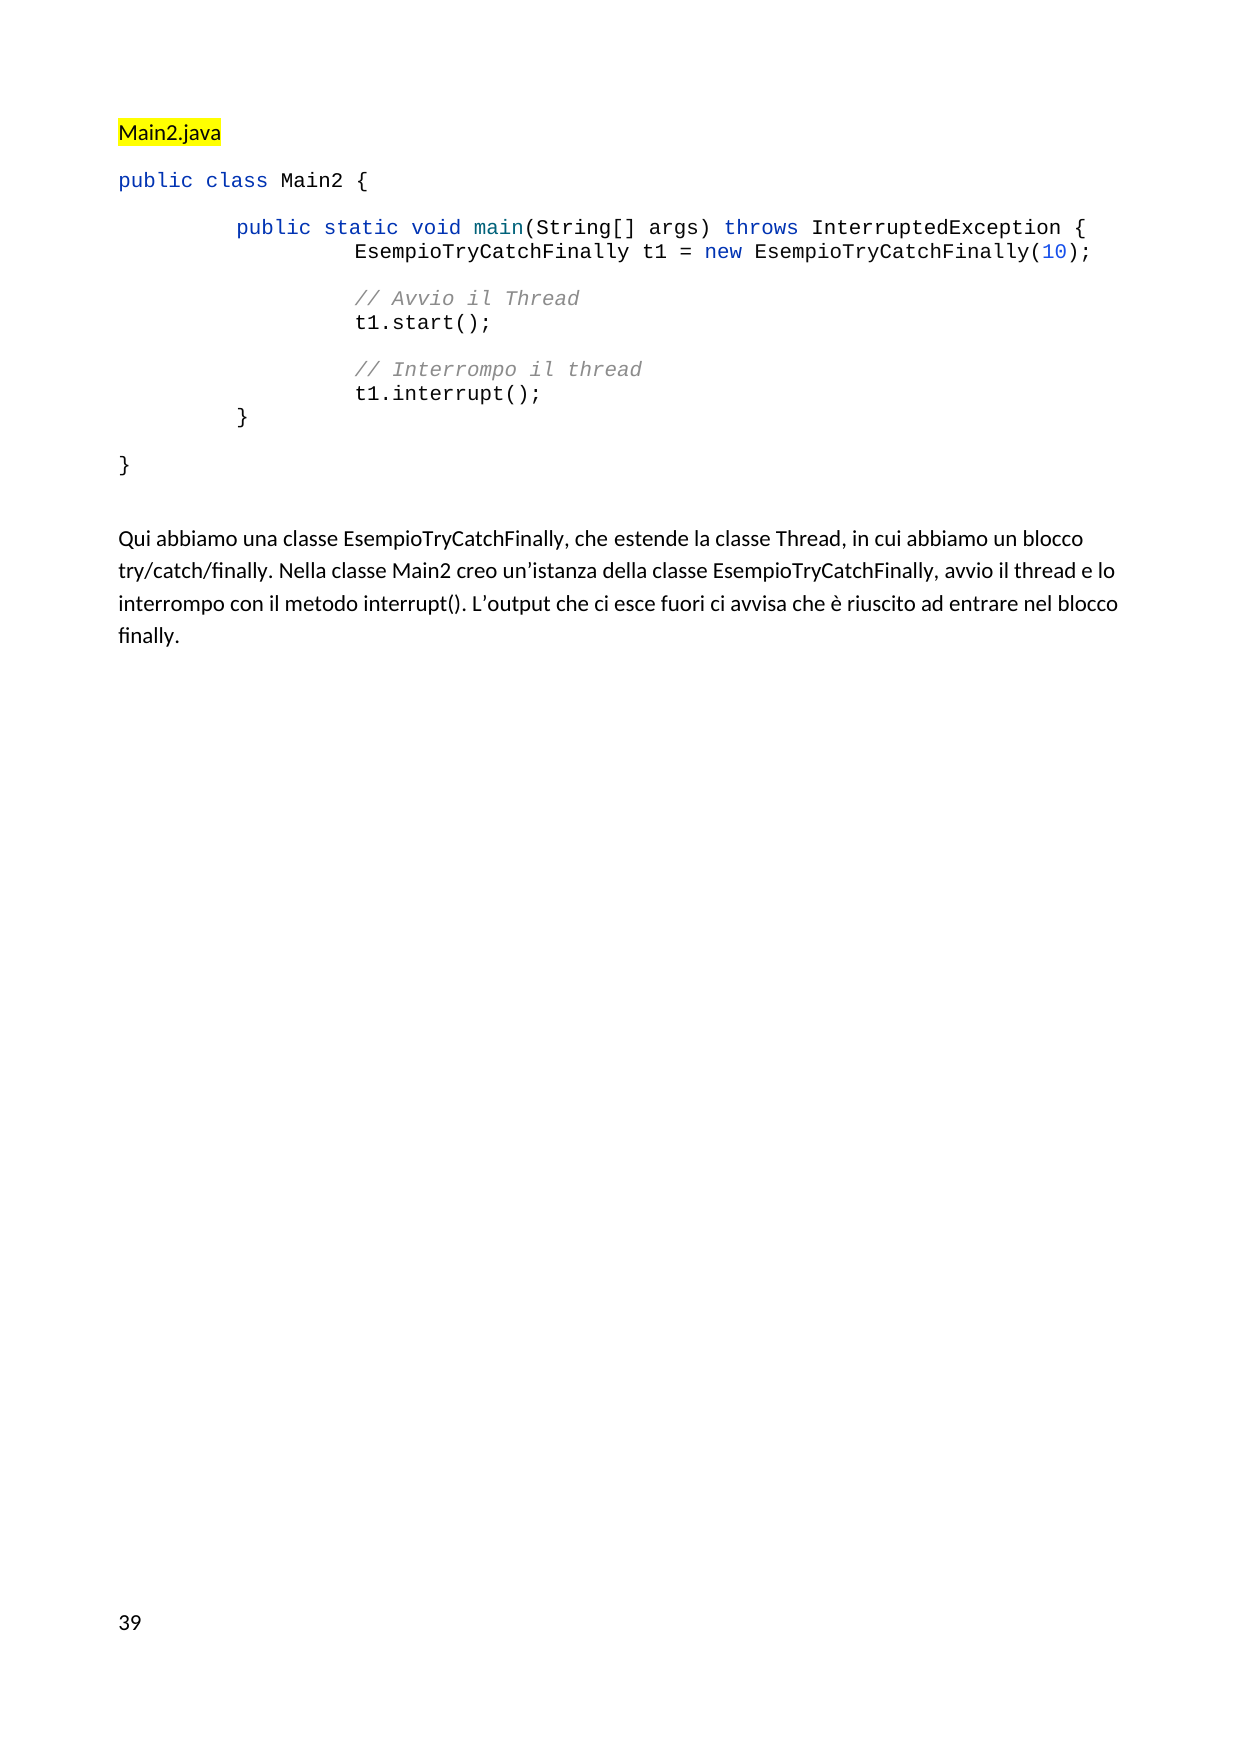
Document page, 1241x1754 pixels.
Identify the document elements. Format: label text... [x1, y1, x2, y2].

text Main2.java [118, 118, 1122, 146]
text public class Main2 { public static void main(String[] args) throws InterruptedException { EsempioTryCatchFinally t1 = new EsempioTryCatchFinally(10); // Avvio il Thread t1.start(); // Interrompo il thread t1.interrupt(); } } [118, 170, 1122, 477]
text Qui abbiamo una classe EsempioTryCatchFinally, che estende la classe Thread, in cui abbiamo un blocco try/catch/finally. Nella classe Main2 creo un’istanza della classe EsempioTryCatchFinally, avvio il thread e lo interrompo con il metodo interrupt(). L’output che ci esce fuori ci avvisa che è riuscito ad entrare nel blocco finally. [118, 524, 1122, 649]
